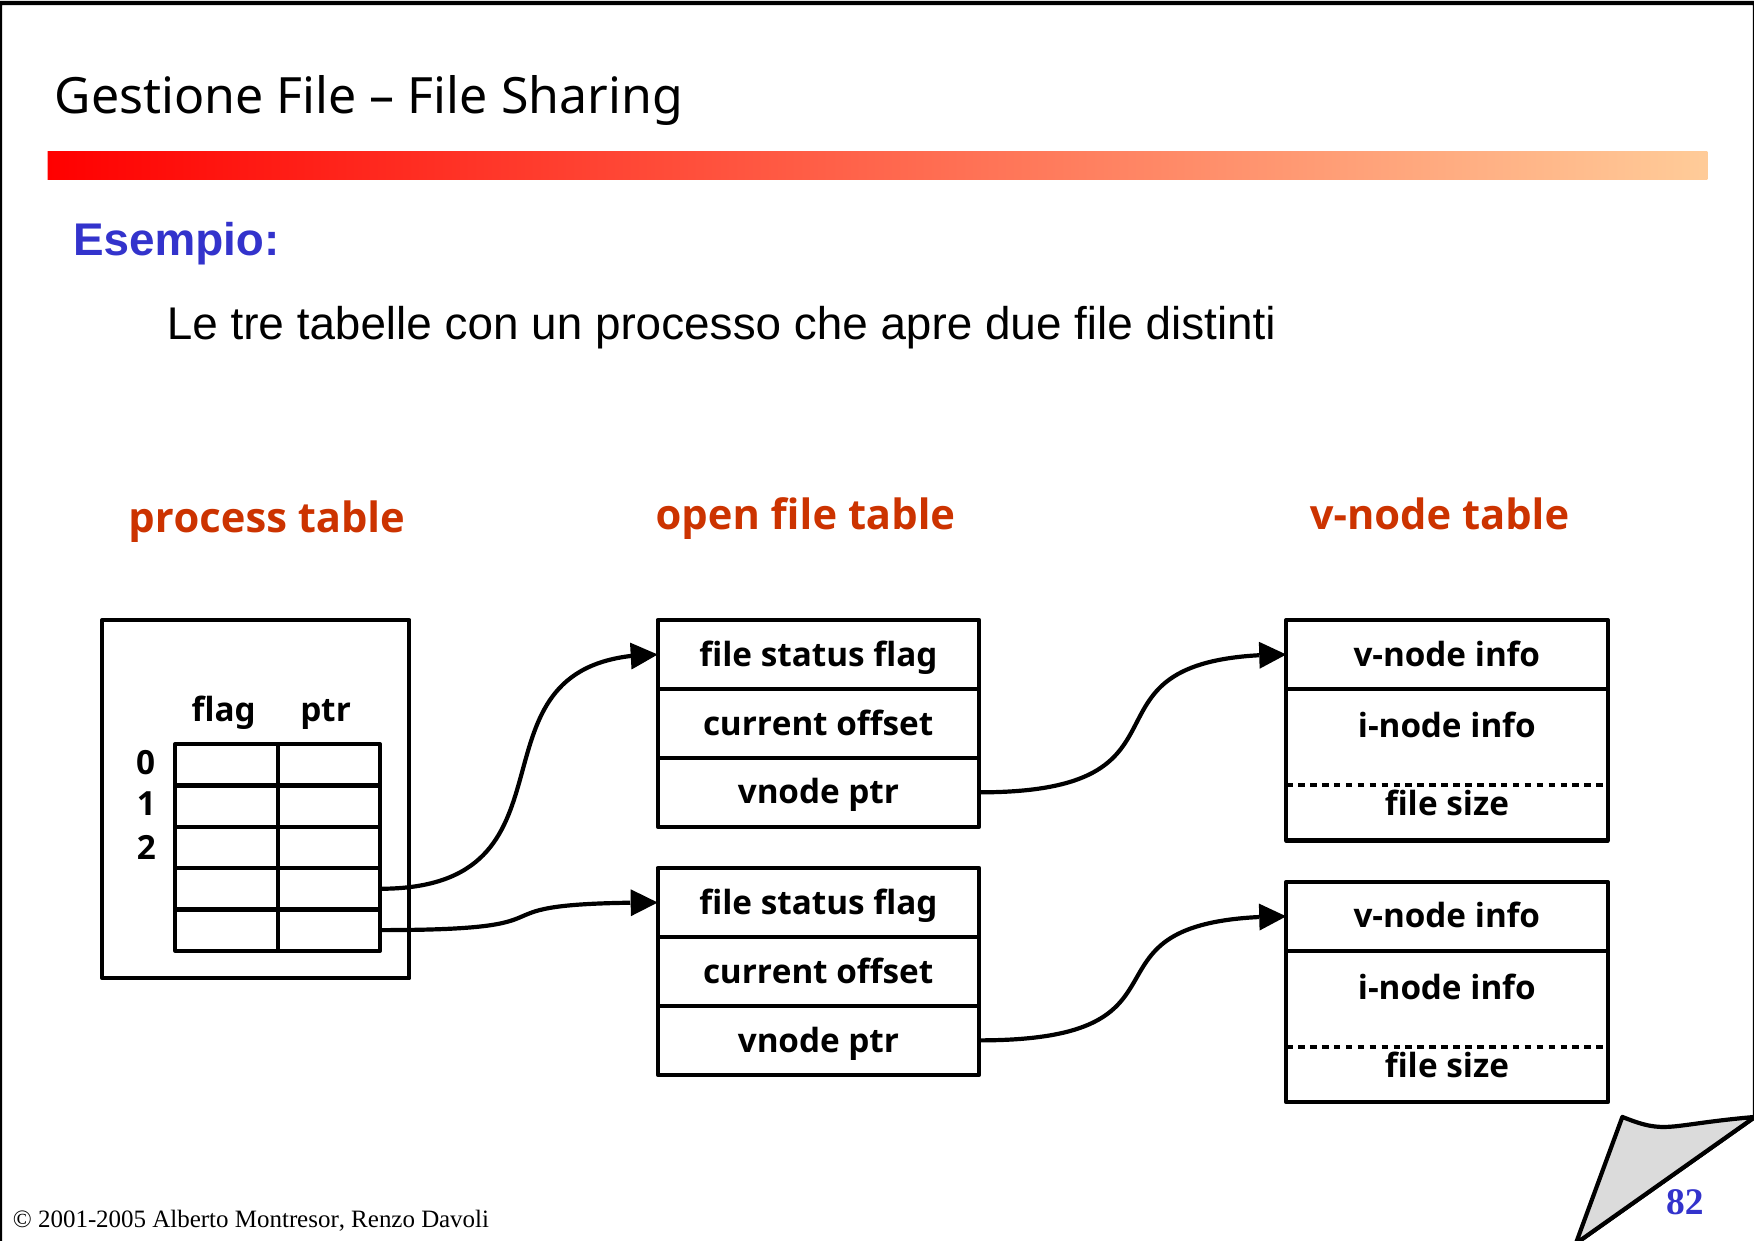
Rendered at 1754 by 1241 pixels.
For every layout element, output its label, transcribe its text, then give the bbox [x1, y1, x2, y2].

title Gestione File – File Sharing [40, 49, 1714, 144]
text_box v-node info [1286, 620, 1608, 686]
text_box i-node info file size [1286, 948, 1608, 1105]
text_box current offset [657, 936, 980, 1004]
text_box current offset [657, 688, 980, 756]
text_box i-node info file size [1286, 686, 1608, 843]
list Esempio: Le tre tabelle con un processo che apre due file distinti [58, 206, 1696, 381]
text_box process table [91, 485, 443, 567]
text_box file status flag [657, 868, 980, 935]
text_box 2 [116, 820, 176, 890]
text_box ptr [279, 683, 373, 752]
text_box v-node info [1286, 881, 1608, 948]
text_box 0 [116, 735, 176, 777]
text_box flag [169, 683, 278, 752]
text_box 1 [116, 777, 176, 820]
text_box vnode ptr [657, 757, 980, 827]
text_box file status flag [657, 620, 980, 687]
text_box open file table [615, 482, 996, 564]
text_box vnode ptr [657, 1005, 980, 1075]
text_box v-node table [1271, 482, 1608, 564]
